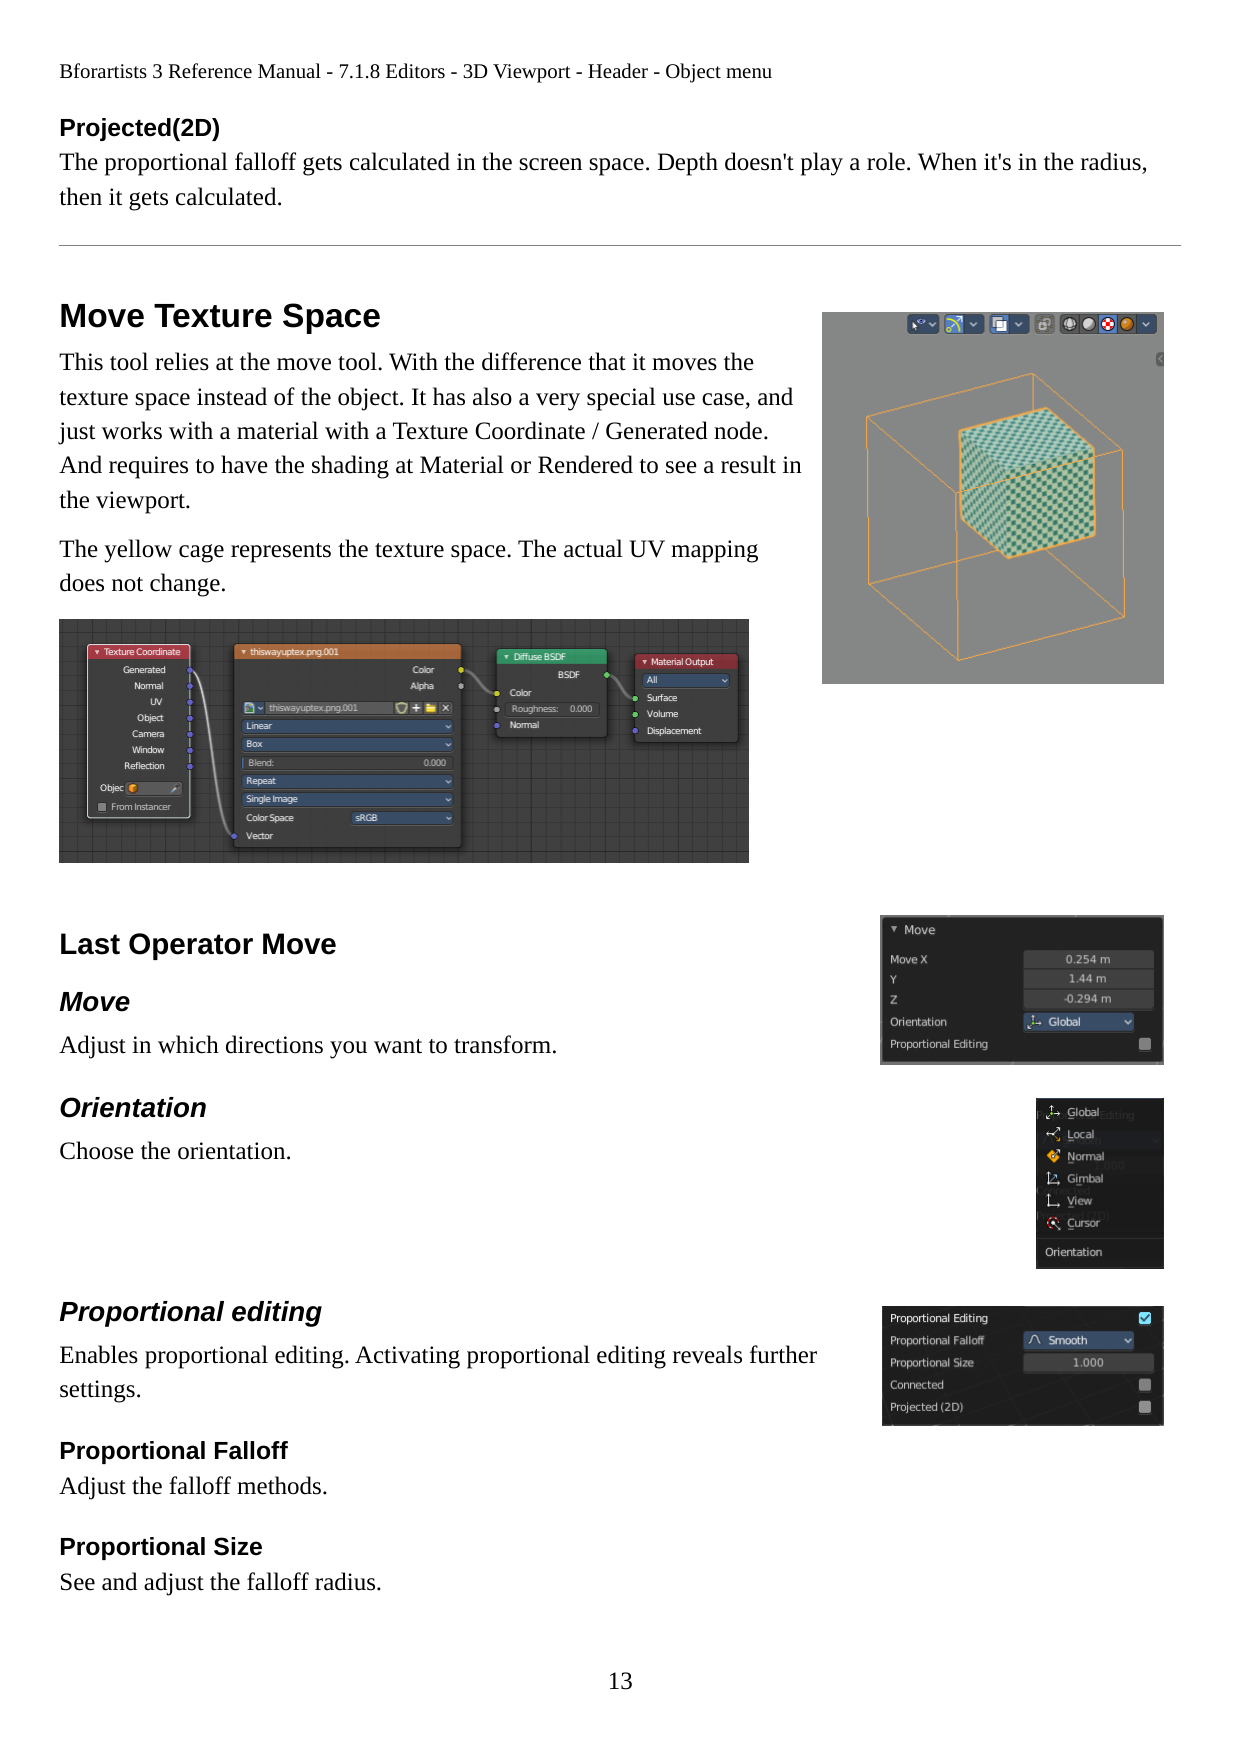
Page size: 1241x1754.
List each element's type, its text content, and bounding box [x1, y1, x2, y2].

text See and adjust the falloff radius. [59, 1567, 1181, 1596]
text The proportional falloff gets calculated in the screen space. Depth doesn't play a role. When it's in the radius, then it gets calculated. [59, 147, 1181, 211]
subtitle Proportional editing [59, 1296, 1181, 1327]
text The yellow cage represents the texture space. The actual UV mapping does not change. [59, 534, 822, 597]
picture [59, 619, 749, 863]
picture [822, 312, 1164, 684]
subtitle Projected(2D) [59, 113, 1181, 141]
text Choose the orientation. [59, 1136, 1036, 1164]
subtitle Last Operator Move [59, 927, 880, 961]
text Adjust in which directions you want to transform. [59, 1030, 880, 1059]
text Adjust the falloff methods. [59, 1471, 1181, 1499]
text [1164, 1136, 1181, 1164]
picture [882, 1306, 1164, 1426]
subtitle Orientation [59, 1091, 1181, 1123]
subtitle [1164, 927, 1181, 961]
subtitle Move [59, 986, 880, 1017]
picture [1036, 1098, 1164, 1269]
text This tool relies at the move tool. With the difference that it moves the texture space instead of the object. It has also a very special use case, and just works with a material with a Texture Coordinate / Generated node. And requires to have the shading at Material or Rendered to see a result in the viewport. [59, 347, 822, 514]
picture [880, 915, 1164, 1065]
subtitle [1164, 986, 1181, 1017]
subtitle Proportional Size [59, 1532, 1181, 1561]
subtitle Proportional Falloff [59, 1436, 1181, 1464]
text Enables proportional editing. Activating proportional editing reveals further settings. [59, 1340, 882, 1403]
subtitle Move Texture Space [59, 296, 1181, 334]
